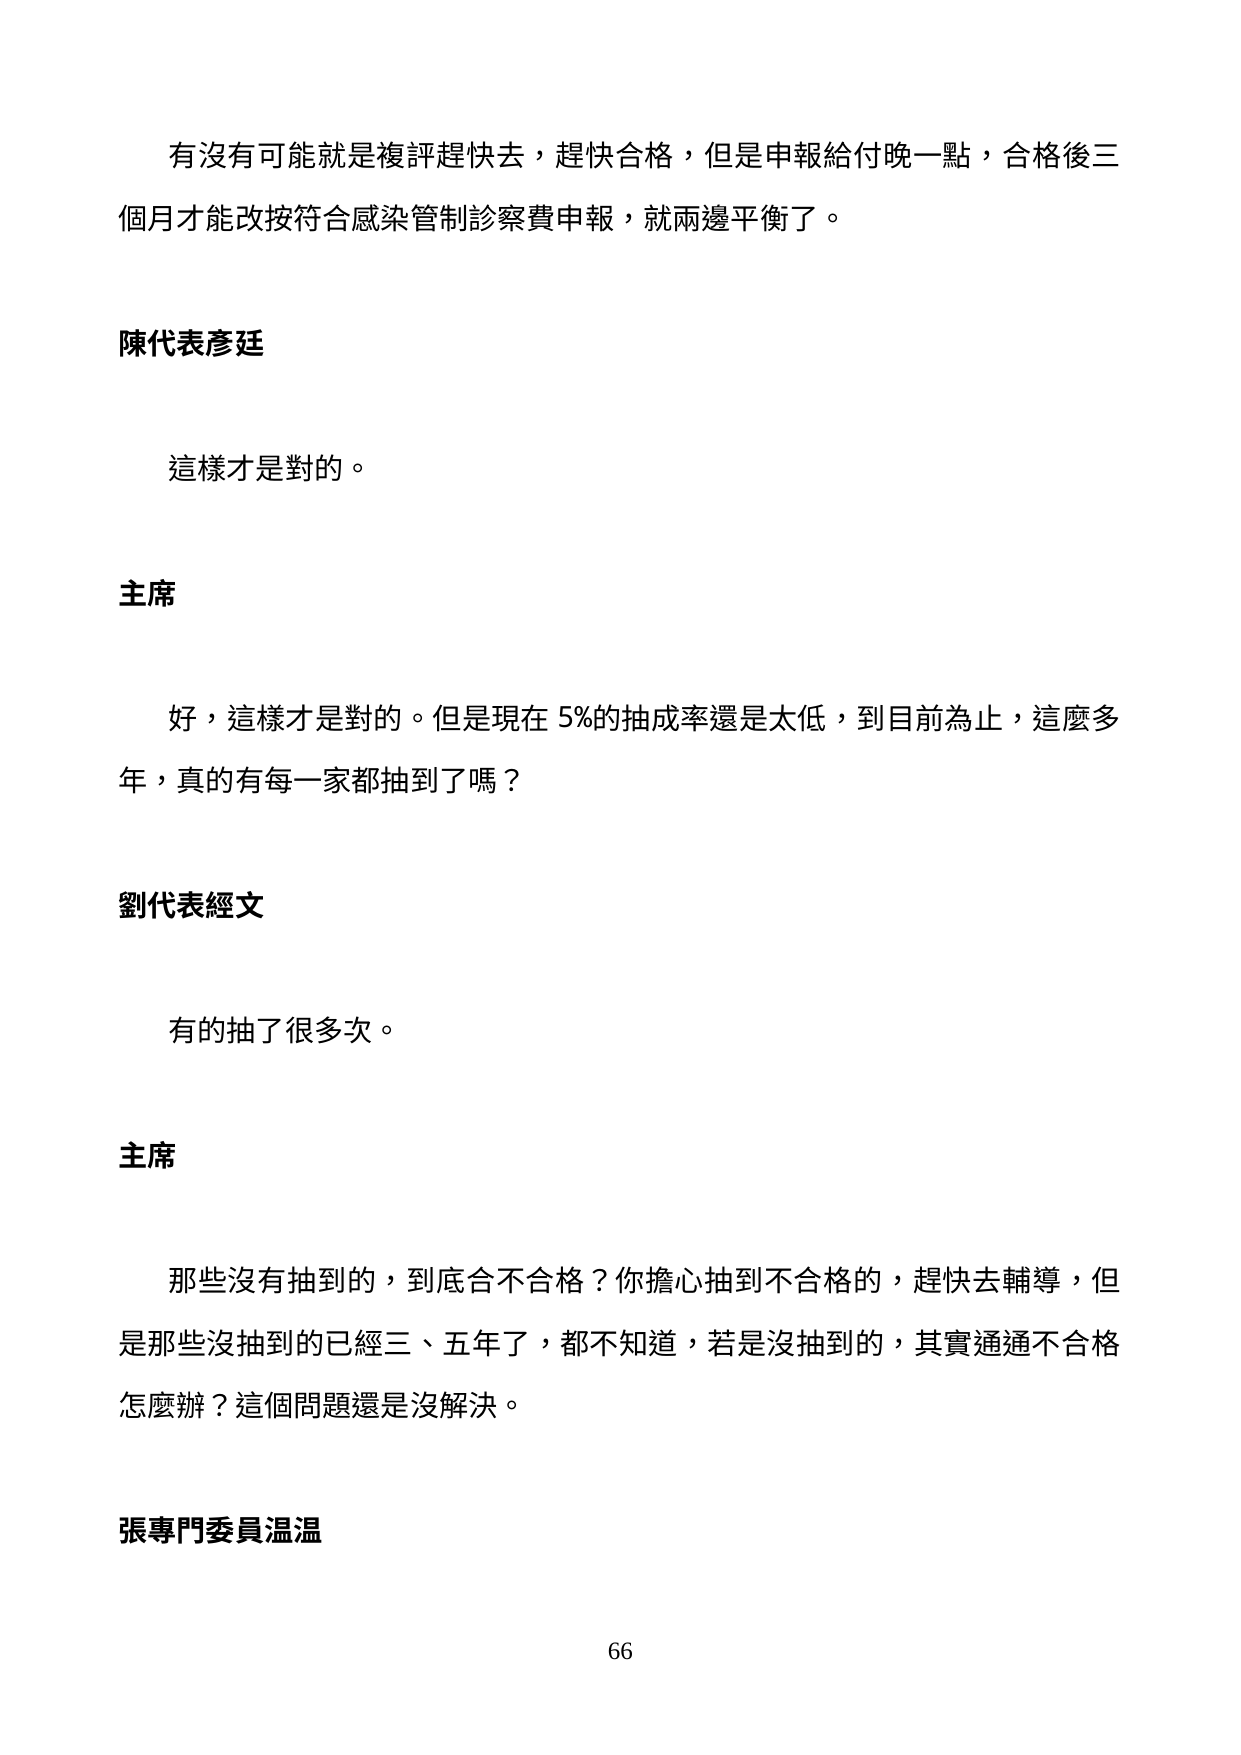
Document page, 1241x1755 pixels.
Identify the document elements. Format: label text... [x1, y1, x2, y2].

text 張專門委員温温 [118, 1487, 1122, 1550]
text 有的抽了很多次。 [118, 987, 1122, 1050]
text 劉代表經文 [118, 862, 1122, 925]
text 這樣才是對的。 [118, 425, 1122, 487]
text 那些沒有抽到的，到底合不合格？你擔心抽到不合格的，趕快去輔導，但是那些沒抽到的已經三、五年了，都不知道，若是沒抽到的，其實通通不合格怎麼辦？這個問題還是沒解決。 [118, 1237, 1122, 1425]
text 好，這樣才是對的。但是現在5%的抽成率還是太低，到目前為止，這麼多年，真的有每一家都抽到了嗎？ [118, 675, 1122, 800]
text 主席 [118, 1112, 1122, 1175]
text 有沒有可能就是複評趕快去，趕快合格，但是申報給付晚一點，合格後三個月才能改按符合感染管制診察費申報，就兩邊平衡了。 [118, 112, 1122, 237]
text 主席 [118, 550, 1122, 612]
text 陳代表彥廷 [118, 300, 1122, 362]
